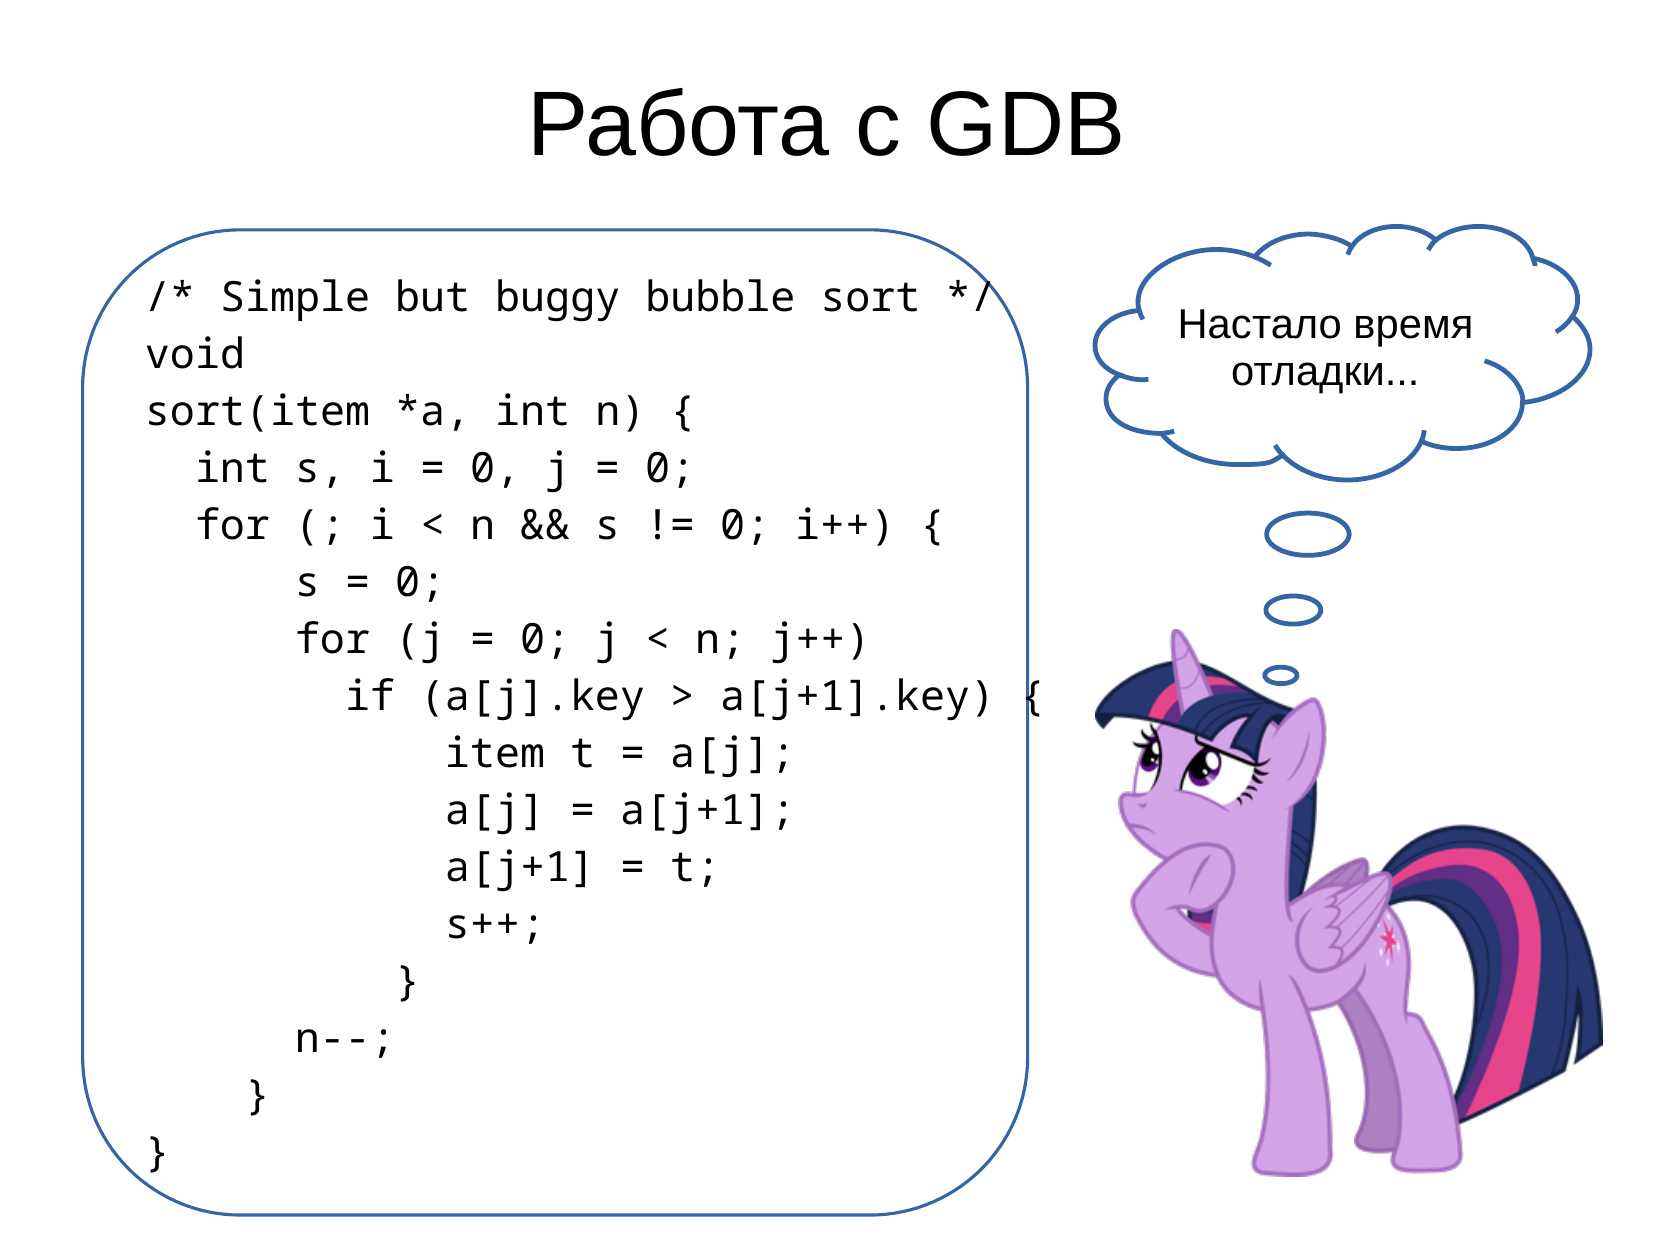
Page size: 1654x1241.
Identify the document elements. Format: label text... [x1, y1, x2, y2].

picture [1095, 630, 1603, 1177]
text_box Настало время отладки... [1264, 667, 1297, 684]
title Работа с GDB [82, 15, 1571, 223]
text_box Настало время отладки... [1266, 513, 1350, 556]
text_box Настало время отладки... [1265, 595, 1321, 625]
text_box /* Simple but buggy bubble sort */ void sort(item *a, int n) { int s, i = 0, j = 0; for (; i < n && s != 0; i++) { s = 0; for (j = 0; j < n; j++) if (a[j].key > a[j+1].key) { item t = a[j]; a[j] = a[j+1]; a[j+1] = t; s++; } n--; } } [82, 229, 1028, 1216]
text_box Настало время отладки... [1095, 226, 1591, 481]
